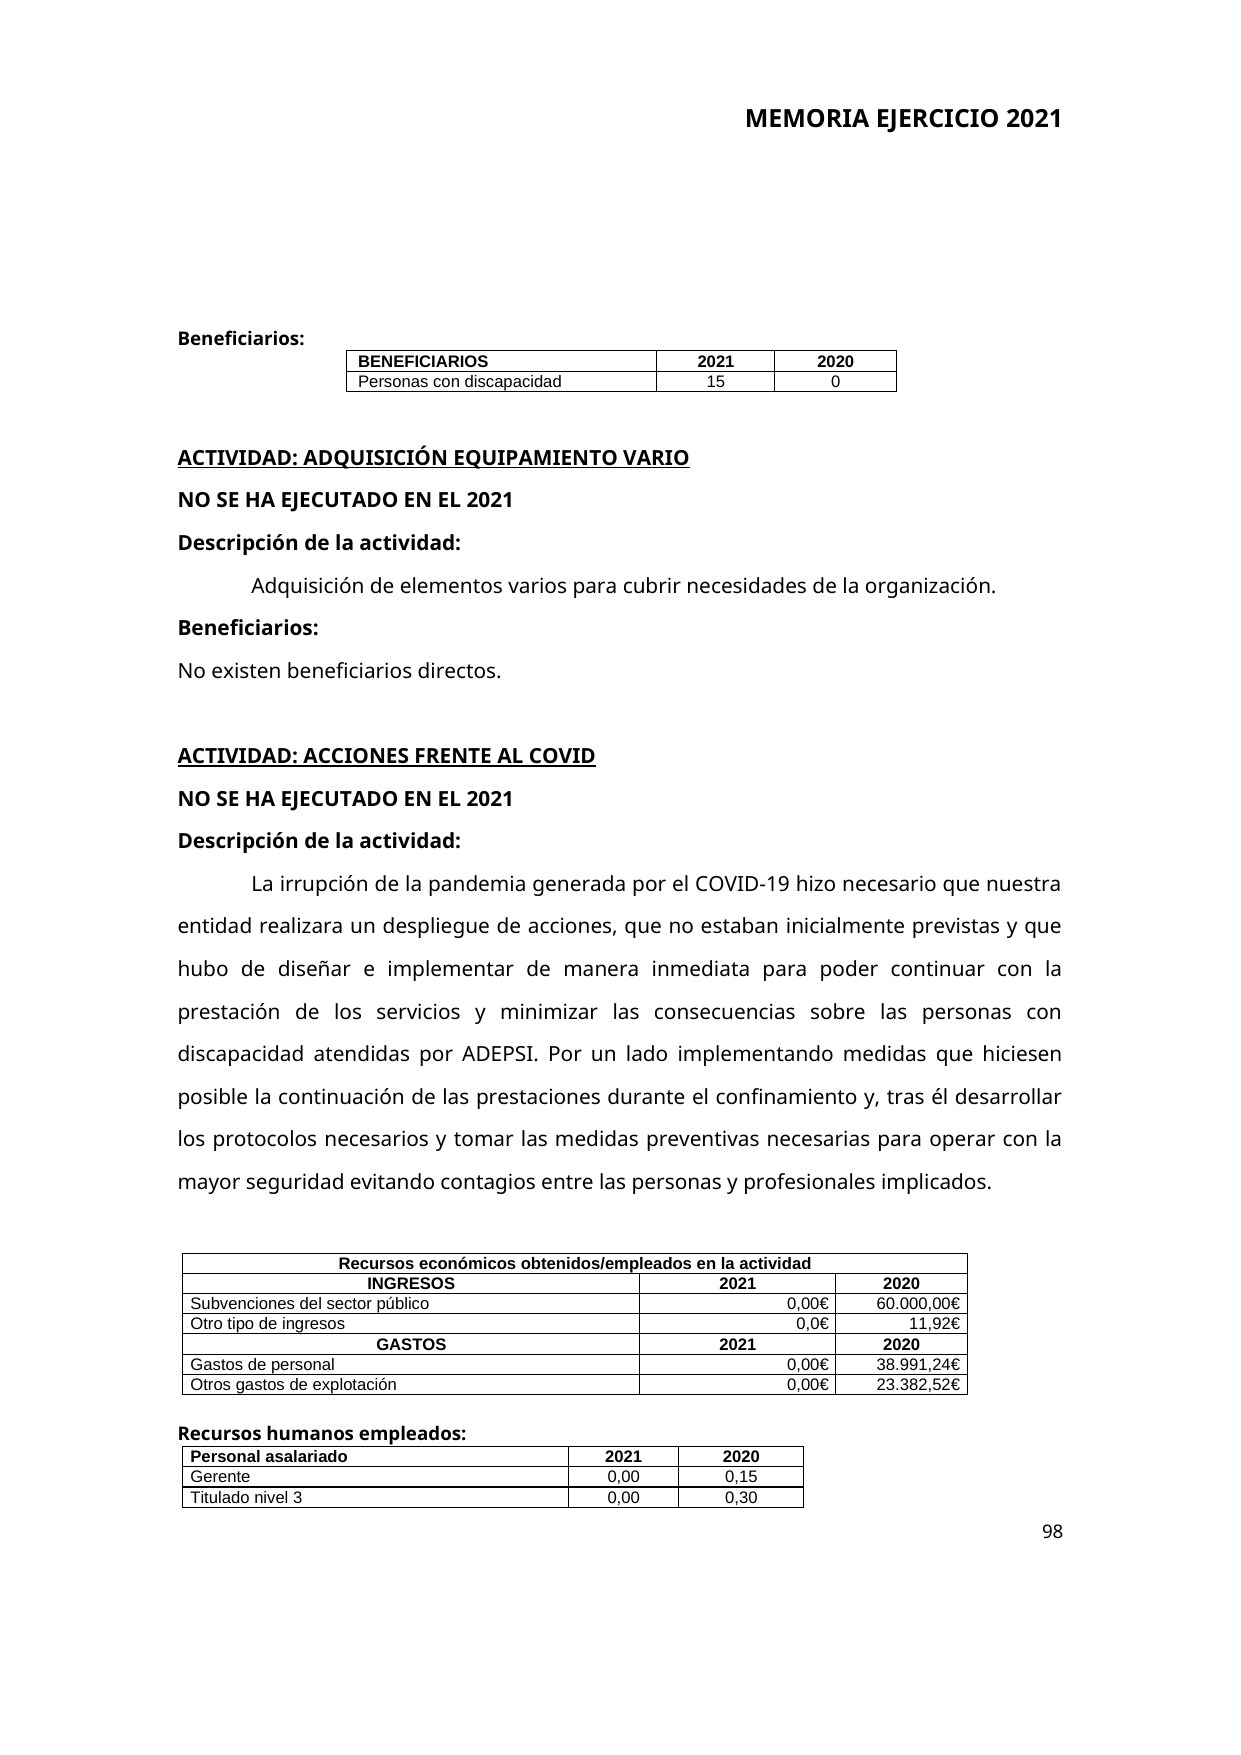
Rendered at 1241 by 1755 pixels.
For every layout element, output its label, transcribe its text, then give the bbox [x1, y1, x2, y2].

table_cell INGRESOS [183, 1274, 639, 1293]
table_header 2020 [679, 1447, 803, 1466]
table_cell 15 [657, 372, 774, 391]
text NO SE HA EJECUTADO EN EL 2021 [177, 784, 1063, 812]
table_cell 0 [775, 372, 896, 391]
table_cell GASTOS [183, 1334, 639, 1353]
table_cell Otro tipo de ingresos [183, 1314, 639, 1333]
table_cell 0,00 [569, 1488, 678, 1507]
text Adquisición de elementos varios para cubrir necesidades de la organización. [177, 571, 1063, 599]
table_cell Gastos de personal [183, 1355, 639, 1374]
table_cell Titulado nivel 3 [183, 1488, 568, 1507]
table_cell Gerente [183, 1467, 568, 1486]
table_header Personal asalariado [183, 1447, 568, 1466]
table_cell 2021 [640, 1334, 835, 1353]
table_cell 0,00€ [640, 1375, 835, 1394]
table_cell 0,0€ [640, 1314, 835, 1333]
table_cell Personas con discapacidad [347, 372, 656, 391]
text Beneficiarios: [177, 325, 1063, 350]
table_header Recursos económicos obtenidos/empleados en la actividad [183, 1254, 967, 1273]
table_cell 11,92€ [836, 1314, 967, 1333]
table_cell 0,00€ [640, 1294, 835, 1313]
table_cell 0,00€ [640, 1355, 835, 1374]
table_cell 2020 [836, 1334, 967, 1353]
table_header 2021 [569, 1447, 678, 1466]
table_header BENEFICIARIOS [347, 351, 656, 371]
text Beneficiarios: [177, 613, 1063, 642]
table_cell 0,15 [679, 1467, 803, 1486]
text No existen beneficiarios directos. [177, 656, 1063, 684]
table_cell 0,00 [569, 1467, 678, 1486]
table_header 2021 [657, 351, 774, 371]
text Recursos humanos empleados: [177, 1420, 1063, 1446]
table_cell 2020 [836, 1274, 967, 1293]
text Descripción de la actividad: [177, 826, 1063, 855]
table_cell 0,30 [679, 1488, 803, 1507]
text NO SE HA EJECUTADO EN EL 2021 [177, 486, 1063, 514]
table_cell 60.000,00€ [836, 1294, 967, 1313]
table_cell Otros gastos de explotación [183, 1375, 639, 1394]
text ACTIVIDAD: ADQUISICIÓN EQUIPAMIENTO VARIO [177, 443, 1063, 471]
text La irrupción de la pandemia generada por el COVID-19 hizo necesario que nuestra entidad realizara un despliegue de acciones, que no estaban inicialmente previstas y que hubo de diseñar e implementar de manera inmediata para poder continuar con la prestación de los servicios y minimizar las consecuencias sobre las personas con discapacidad atendidas por ADEPSI. Por un lado implementando medidas que hiciesen posible la continuación de las prestaciones durante el confinamiento y, tras él desarrollar los protocolos necesarios y tomar las medidas preventivas necesarias para operar con la mayor seguridad evitando contagios entre las personas y profesionales implicados. [177, 869, 1063, 1196]
text ACTIVIDAD: ACCIONES FRENTE AL COVID [177, 741, 1063, 769]
table_cell 38.991,24€ [836, 1355, 967, 1374]
table_header 2020 [775, 351, 896, 371]
table_cell 2021 [640, 1274, 835, 1293]
table_cell Subvenciones del sector público [183, 1294, 639, 1313]
table_cell 23.382,52€ [836, 1375, 967, 1394]
text Descripción de la actividad: [177, 528, 1063, 557]
